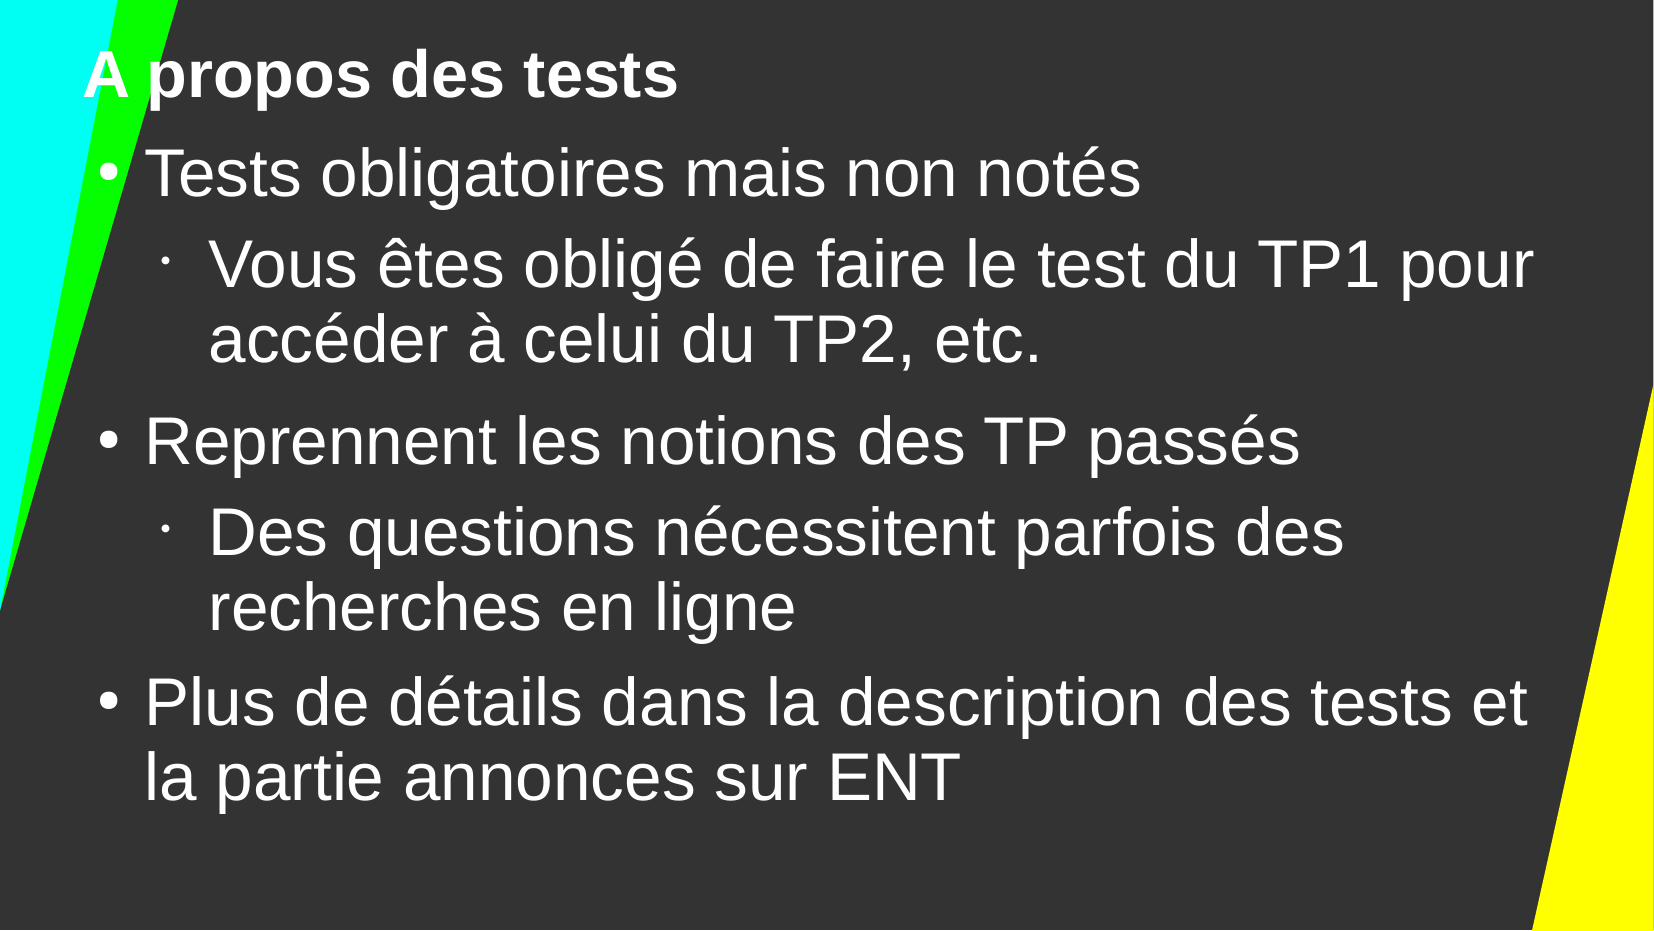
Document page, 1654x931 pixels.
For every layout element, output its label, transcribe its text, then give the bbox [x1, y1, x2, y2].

text_box [0, 0, 179, 600]
title A propos des tests [82, 37, 1288, 122]
list Tests obligatoires mais non notés Vous êtes obligé de faire le test du TP1 pour accéder à celui du TP2, etc. Reprennent les notions des TP passés Des questions nécessitent parfois des recherches en ligne Plus de détails dans la description des tests et la partie annonces sur ENT [80, 135, 1560, 816]
text_box [1531, 381, 1654, 931]
